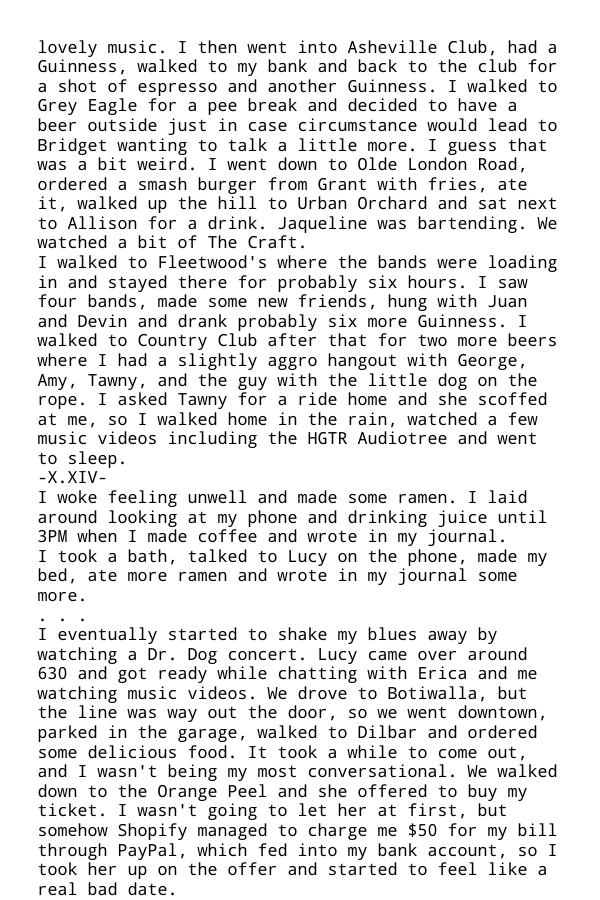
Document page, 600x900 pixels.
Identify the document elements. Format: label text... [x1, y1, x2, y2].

text -X.XIV- [37, 468, 562, 488]
text I woke feeling unwell and made some ramen. I laid around looking at my phone and drinking juice until 3PM when I made coffee and wrote in my journal. [37, 488, 562, 547]
text I eventually started to shake my blues away by watching a Dr. Dog concert. Lucy came over around 630 and got ready while chatting with Erica and me watching music videos. We drove to Botiwalla, but the line was way out the door, so we went downtown, parked in the garage, walked to Dilbar and ordered some delicious food. It took a while to come out, and I wasn't being my most conversational. We walked down to the Orange Peel and she offered to buy my ticket. I wasn't going to let her at first, but somehow Shopify managed to charge me $50 for my bill through PayPal, which fed into my bank account, so I took her up on the offer and started to feel like a real bad date. [37, 625, 562, 899]
text I took a bath, talked to Lucy on the phone, made my bed, ate more ramen and wrote in my journal some more. [37, 547, 562, 605]
text . . . [37, 605, 562, 625]
text lovely music. I then went into Asheville Club, had a Guinness, walked to my bank and back to the club for a shot of espresso and another Guinness. I walked to Grey Eagle for a pee break and decided to have a beer outside just in case circumstance would lead to Bridget wanting to talk a little more. I guess that was a bit weird. I went down to Olde London Road, ordered a smash burger from Grant with fries, ate it, walked up the hill to Urban Orchard and sat next to Allison for a drink. Jaqueline was bartending. We watched a bit of The Craft. [37, 37, 562, 253]
text I walked to Fleetwood's where the bands were loading in and stayed there for probably six hours. I saw four bands, made some new friends, hung with Juan and Devin and drank probably six more Guinness. I walked to Country Club after that for two more beers where I had a slightly aggro hangout with George, Amy, Tawny, and the guy with the little dog on the rope. I asked Tawny for a ride home and she scoffed at me, so I walked home in the rain, watched a few music videos including the HGTR Audiotree and went to sleep. [37, 253, 562, 468]
